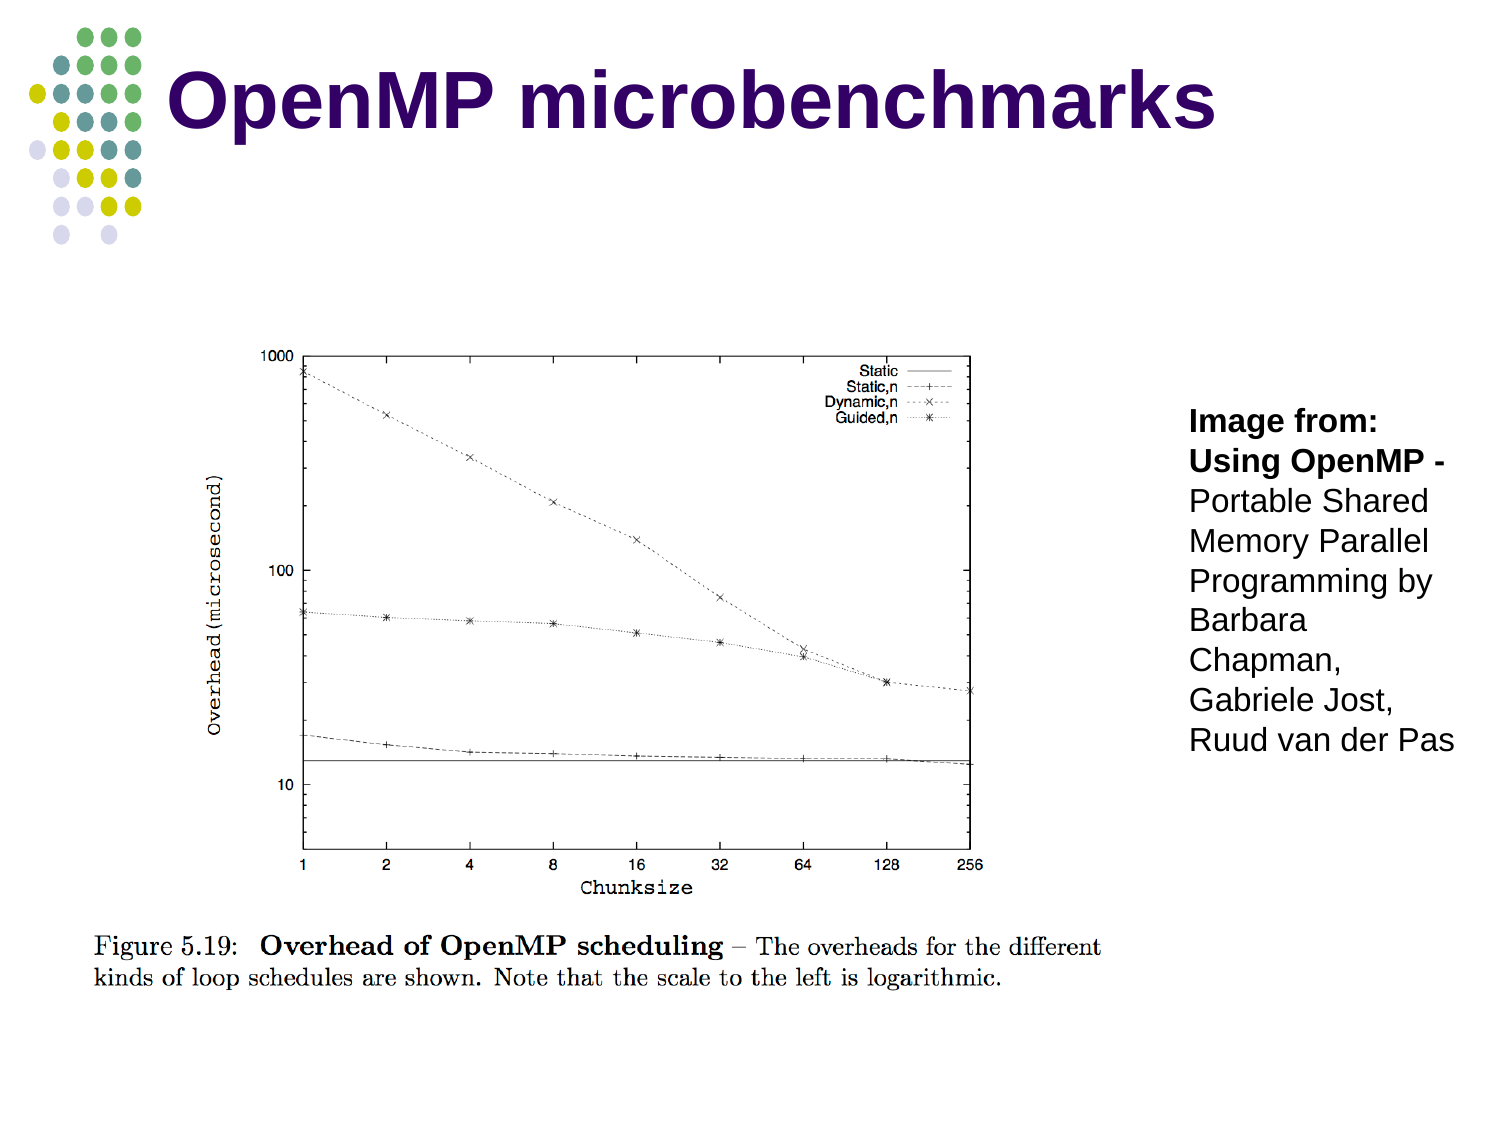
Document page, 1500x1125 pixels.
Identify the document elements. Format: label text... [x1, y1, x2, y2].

picture [0, 315, 1169, 1016]
text_box Image from: Using OpenMP - Portable Shared Memory Parallel Programming by Barbara Chapman, Gabriele Jost, Ruud van der Pas [1174, 391, 1474, 767]
title OpenMP microbenchmarks [151, 40, 1390, 176]
